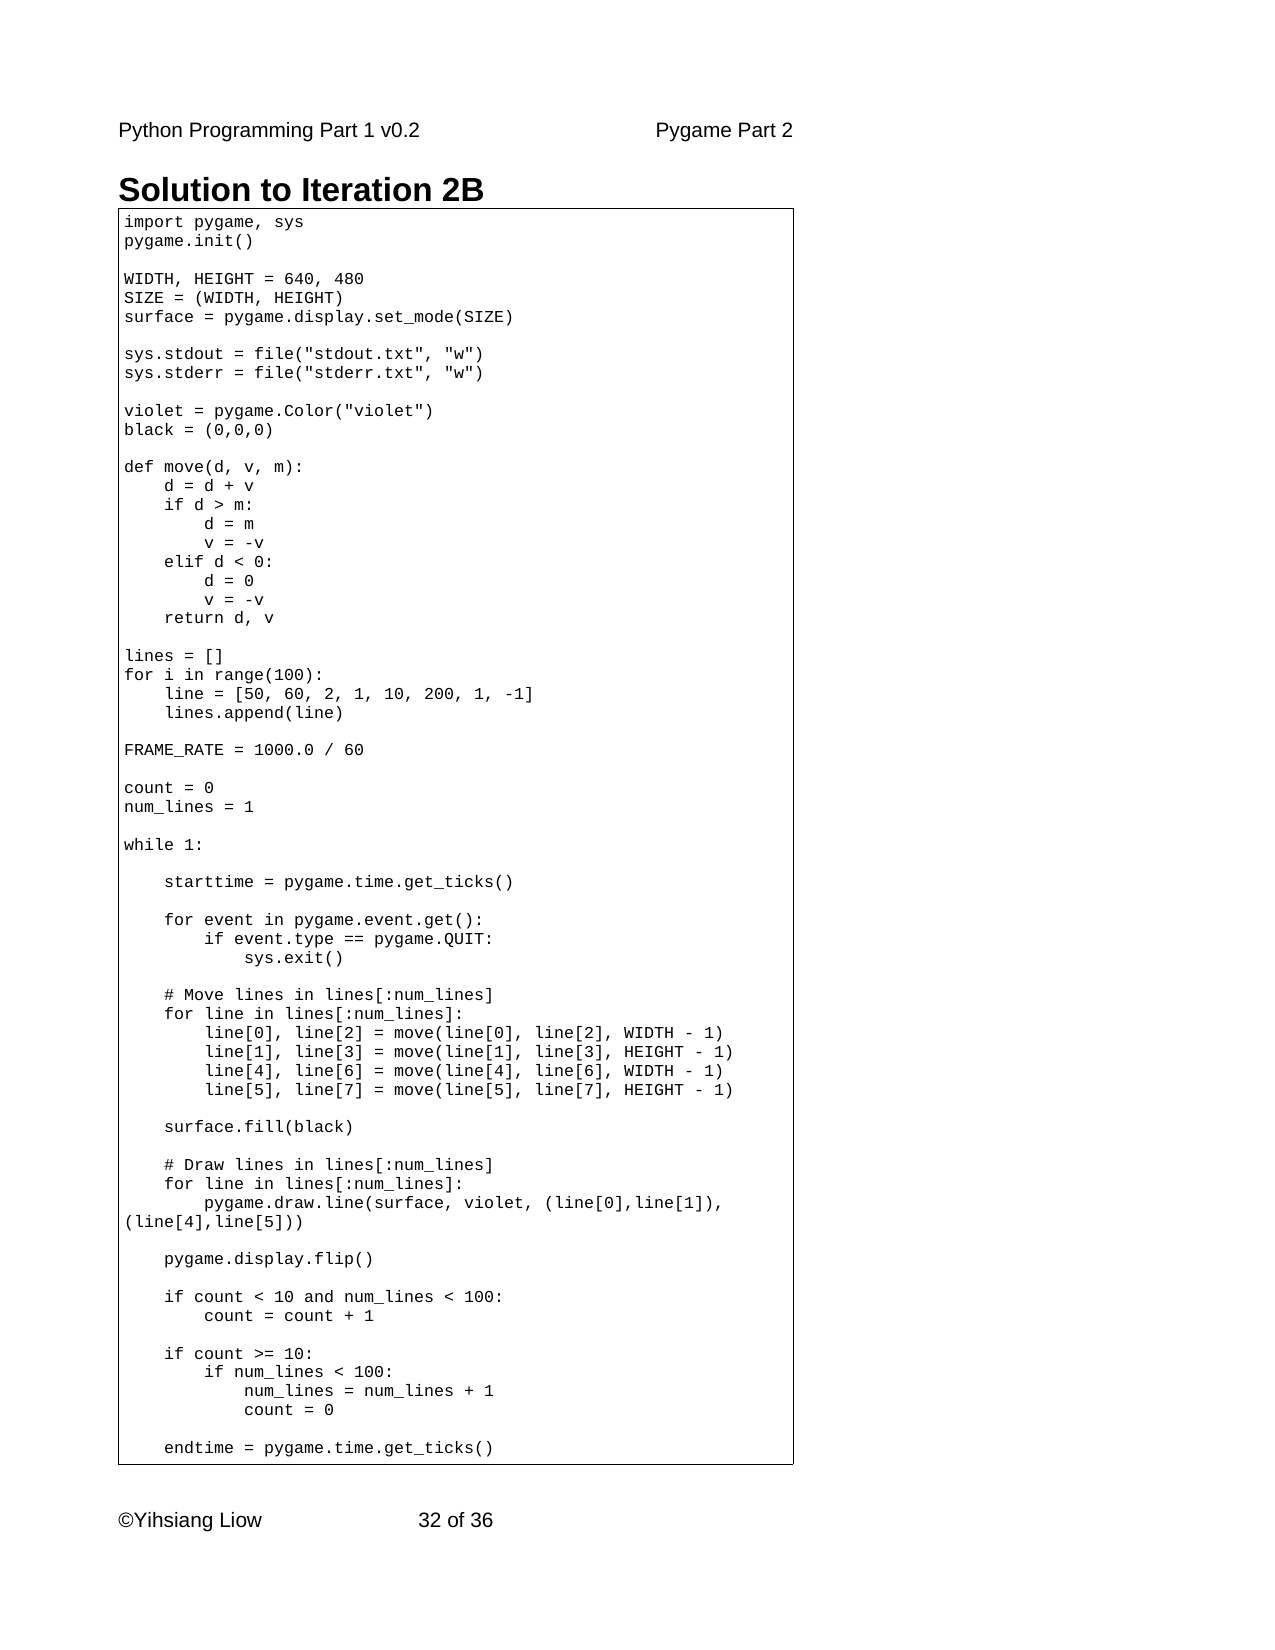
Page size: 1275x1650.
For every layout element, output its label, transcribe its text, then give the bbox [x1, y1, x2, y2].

text Solution to Iteration 2B [118, 171, 793, 208]
table_header import pygame, sys pygame.init() WIDTH, HEIGHT = 640, 480 SIZE = (WIDTH, HEIGHT) surface = pygame.display.set_mode(SIZE) sys.stdout = file("stdout.txt", "w") sys.stderr = file("stderr.txt", "w") violet = pygame.Color("violet") black = (0,0,0) def move(d, v, m): d = d + v if d > m: d = m v = -v elif d < 0: d = 0 v = -v return d, v lines = [] for i in range(100): line = [50, 60, 2, 1, 10, 200, 1, -1] lines.append(line) FRAME_RATE = 1000.0 / 60 count = 0 num_lines = 1 while 1: starttime = pygame.time.get_ticks() for event in pygame.event.get(): if event.type == pygame.QUIT: sys.exit() # Move lines in lines[:num_lines] for line in lines[:num_lines]: line[0], line[2] = move(line[0], line[2], WIDTH - 1) line[1], line[3] = move(line[1], line[3], HEIGHT - 1) line[4], line[6] = move(line[4], line[6], WIDTH - 1) line[5], line[7] = move(line[5], line[7], HEIGHT - 1) surface.fill(black) # Draw lines in lines[:num_lines] for line in lines[:num_lines]: pygame.draw.line(surface, violet, (line[0],line[1]), (line[4],line[5])) pygame.display.flip() if count < 10 and num_lines < 100: count = count + 1 if count >= 10: if num_lines < 100: num_lines = num_lines + 1 count = 0 endtime = pygame.time.get_ticks() [119, 209, 793, 1464]
